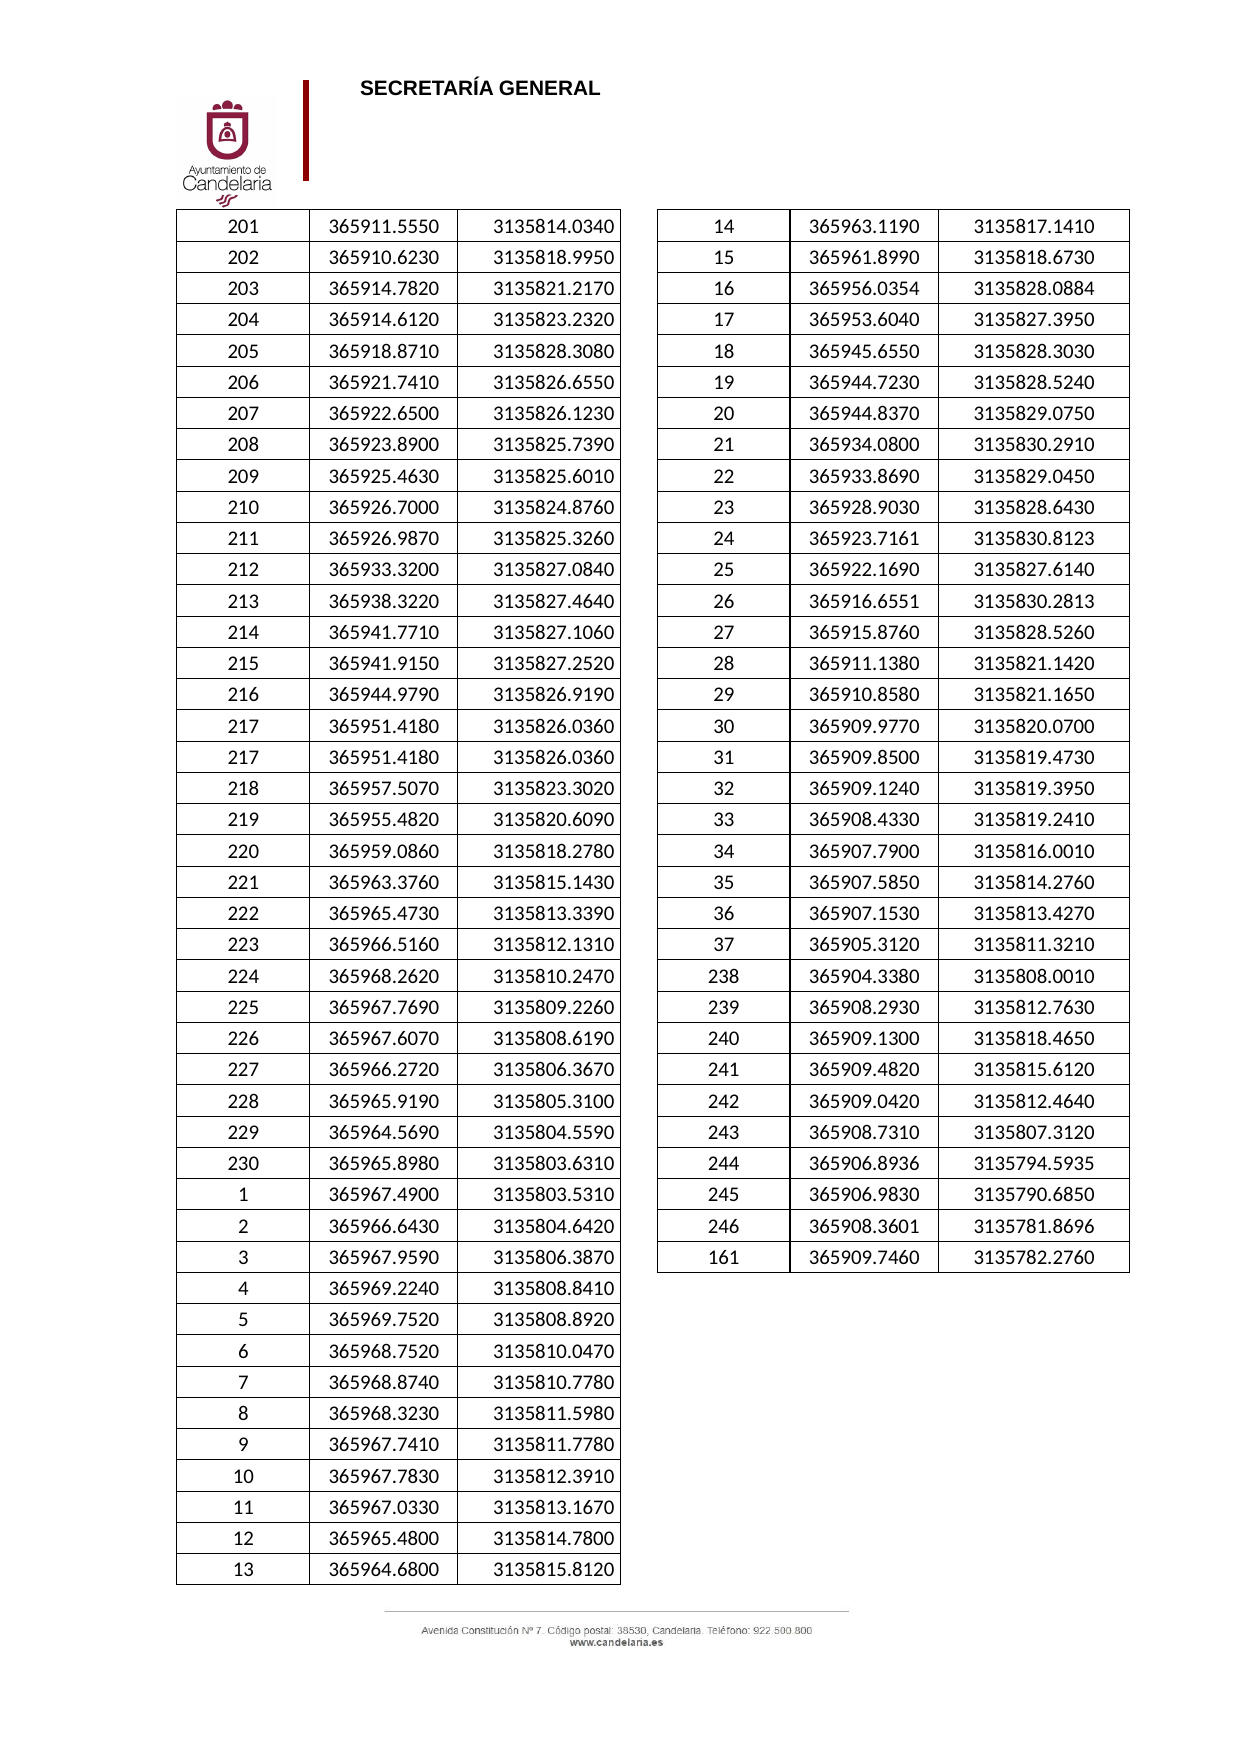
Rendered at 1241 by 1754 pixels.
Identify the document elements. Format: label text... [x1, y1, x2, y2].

table_cell 365967.0330 [310, 1492, 457, 1522]
table_cell 365907.1530 [791, 898, 938, 928]
table_cell 365967.7690 [310, 992, 457, 1022]
table_cell 3135821.1650 [939, 679, 1129, 709]
table_cell 3135827.2520 [458, 648, 620, 678]
table_cell 201 [177, 210, 309, 241]
table_cell 3135829.0450 [939, 460, 1129, 491]
table_cell 220 [177, 835, 309, 866]
table_cell 11 [177, 1492, 309, 1522]
table_cell 365914.7820 [310, 273, 457, 303]
table_cell 3135811.3210 [939, 929, 1129, 959]
table_cell 365907.5850 [791, 867, 938, 897]
table_cell 3135827.1060 [458, 617, 620, 647]
table_cell 365928.9030 [791, 492, 938, 522]
table_cell 4 [177, 1273, 309, 1303]
table_cell 34 [658, 835, 789, 866]
table_cell 21 [658, 429, 789, 459]
table_cell 33 [658, 804, 789, 834]
table_cell 3135830.2910 [939, 429, 1129, 459]
table_cell 217 [177, 742, 309, 772]
table_cell 365909.9770 [791, 710, 938, 741]
table_cell 29 [658, 679, 789, 709]
table_cell 365966.5160 [310, 929, 457, 959]
table_cell 3135808.6190 [458, 1023, 620, 1053]
table_cell 365923.7161 [791, 523, 938, 553]
table_cell 207 [177, 398, 309, 428]
table_cell 365922.1690 [791, 554, 938, 584]
table_cell 3135828.5260 [939, 617, 1129, 647]
table_cell 246 [658, 1210, 789, 1241]
table_cell 365968.3230 [310, 1398, 457, 1428]
table_cell 365906.9830 [791, 1179, 938, 1209]
table_cell 13 [177, 1554, 309, 1584]
table_cell 3135827.3950 [939, 304, 1129, 334]
table_cell 365963.1190 [791, 210, 938, 241]
table_cell 365921.7410 [310, 367, 457, 397]
table_cell 3135814.0340 [458, 210, 620, 241]
table_cell 3135828.0884 [939, 273, 1129, 303]
table_cell 3135807.3120 [939, 1117, 1129, 1147]
table_cell 222 [177, 898, 309, 928]
table_cell 3135808.8410 [458, 1273, 620, 1303]
table_cell 365963.3760 [310, 867, 457, 897]
table_cell 3135819.2410 [939, 804, 1129, 834]
table_cell 3135813.1670 [458, 1492, 620, 1522]
table_cell 212 [177, 554, 309, 584]
table_cell 243 [658, 1117, 789, 1147]
table_cell 35 [658, 867, 789, 897]
table_cell 3135812.1310 [458, 929, 620, 959]
table_cell 1 [177, 1179, 309, 1209]
table_cell 365908.7310 [791, 1117, 938, 1147]
table_cell 3135816.0010 [939, 835, 1129, 866]
table_cell 3135808.0010 [939, 960, 1129, 991]
table_cell 365967.7830 [310, 1460, 457, 1491]
table_cell 365926.9870 [310, 523, 457, 553]
table_cell 18 [658, 335, 789, 366]
table_cell 227 [177, 1054, 309, 1084]
table_cell 37 [658, 929, 789, 959]
table_cell 202 [177, 242, 309, 272]
table_cell 20 [658, 398, 789, 428]
table_cell 228 [177, 1085, 309, 1116]
table_cell 3135781.8696 [939, 1210, 1129, 1241]
table_cell 3135821.1420 [939, 648, 1129, 678]
table_cell 161 [658, 1242, 789, 1272]
table_cell 221 [177, 867, 309, 897]
table_cell 365964.6800 [310, 1554, 457, 1584]
table_cell 6 [177, 1335, 309, 1366]
table_cell 25 [658, 554, 789, 584]
table_cell 365965.4800 [310, 1523, 457, 1553]
table_cell 365922.6500 [310, 398, 457, 428]
table_cell 365944.9790 [310, 679, 457, 709]
table_cell 365961.8990 [791, 242, 938, 272]
table_cell 3135828.3030 [939, 335, 1129, 366]
table_cell 30 [658, 710, 789, 741]
table_cell 208 [177, 429, 309, 459]
table_cell 3135828.6430 [939, 492, 1129, 522]
table_cell 365914.6120 [310, 304, 457, 334]
table_cell 3135794.5935 [939, 1148, 1129, 1178]
table_cell 365965.8980 [310, 1148, 457, 1178]
table_cell 205 [177, 335, 309, 366]
table_cell 365953.6040 [791, 304, 938, 334]
table_cell 3 [177, 1242, 309, 1272]
table_cell 365969.2240 [310, 1273, 457, 1303]
table_cell 3135821.2170 [458, 273, 620, 303]
table_cell 209 [177, 460, 309, 491]
table_cell 3135830.2813 [939, 585, 1129, 616]
table_cell 10 [177, 1460, 309, 1491]
table_cell 365915.8760 [791, 617, 938, 647]
table_cell 3135810.7780 [458, 1367, 620, 1397]
table_cell 365951.4180 [310, 742, 457, 772]
table_cell 365908.4330 [791, 804, 938, 834]
table_cell 3135810.2470 [458, 960, 620, 991]
table_cell 7 [177, 1367, 309, 1397]
table_cell 3135804.5590 [458, 1117, 620, 1147]
table_cell 26 [658, 585, 789, 616]
table_cell 3135806.3670 [458, 1054, 620, 1084]
table_cell 224 [177, 960, 309, 991]
table_cell 3135818.9950 [458, 242, 620, 272]
table_cell 210 [177, 492, 309, 522]
table_cell 3135817.1410 [939, 210, 1129, 241]
table_cell 365916.6551 [791, 585, 938, 616]
table_cell 14 [658, 210, 789, 241]
table_cell 365944.7230 [791, 367, 938, 397]
table_cell 225 [177, 992, 309, 1022]
table_cell 3135829.0750 [939, 398, 1129, 428]
table_cell 5 [177, 1304, 309, 1334]
table_cell 3135827.0840 [458, 554, 620, 584]
table_cell 23 [658, 492, 789, 522]
table_cell 3135819.3950 [939, 773, 1129, 803]
table_cell 22 [658, 460, 789, 491]
table_cell 3135813.3390 [458, 898, 620, 928]
table_cell 244 [658, 1148, 789, 1178]
table_cell 3135818.4650 [939, 1023, 1129, 1053]
table_cell 3135815.1430 [458, 867, 620, 897]
table_cell 3135812.4640 [939, 1085, 1129, 1116]
table_cell 3135826.6550 [458, 367, 620, 397]
table_cell 365955.4820 [310, 804, 457, 834]
table_cell 213 [177, 585, 309, 616]
table_cell 226 [177, 1023, 309, 1053]
table_cell 3135827.4640 [458, 585, 620, 616]
table_cell 223 [177, 929, 309, 959]
table_cell 3135819.4730 [939, 742, 1129, 772]
table_cell 3135824.8760 [458, 492, 620, 522]
table_cell 3135825.7390 [458, 429, 620, 459]
table_cell 3135805.3100 [458, 1085, 620, 1116]
table_cell 3135818.2780 [458, 835, 620, 866]
table_cell 365969.7520 [310, 1304, 457, 1334]
table_cell 3135806.3870 [458, 1242, 620, 1272]
table_cell 365911.5550 [310, 210, 457, 241]
table_cell 365909.7460 [791, 1242, 938, 1272]
table_cell 214 [177, 617, 309, 647]
table_cell 3135823.2320 [458, 304, 620, 334]
table_cell 242 [658, 1085, 789, 1116]
table_cell 365966.2720 [310, 1054, 457, 1084]
table_cell 365909.0420 [791, 1085, 938, 1116]
table_cell 3135825.6010 [458, 460, 620, 491]
table_cell 365910.8580 [791, 679, 938, 709]
table_cell 9 [177, 1429, 309, 1459]
table_cell 3135803.6310 [458, 1148, 620, 1178]
table_cell 8 [177, 1398, 309, 1428]
table_cell 241 [658, 1054, 789, 1084]
table_cell 240 [658, 1023, 789, 1053]
table_cell 365967.6070 [310, 1023, 457, 1053]
table_cell 3135820.0700 [939, 710, 1129, 741]
table_cell 3135812.7630 [939, 992, 1129, 1022]
table_cell 365934.0800 [791, 429, 938, 459]
table_cell 365944.8370 [791, 398, 938, 428]
table_cell 3135823.3020 [458, 773, 620, 803]
table_cell 3135827.6140 [939, 554, 1129, 584]
table_cell 365911.1380 [791, 648, 938, 678]
table_cell 36 [658, 898, 789, 928]
table_cell 365965.4730 [310, 898, 457, 928]
table_cell 365968.7520 [310, 1335, 457, 1366]
table_cell 365966.6430 [310, 1210, 457, 1241]
table_cell 365968.2620 [310, 960, 457, 991]
table_cell 365933.3200 [310, 554, 457, 584]
table_cell 3135818.6730 [939, 242, 1129, 272]
table_cell 3135826.0360 [458, 710, 620, 741]
table_cell 365941.7710 [310, 617, 457, 647]
table_cell 365967.4900 [310, 1179, 457, 1209]
table_cell 3135830.8123 [939, 523, 1129, 553]
table_cell 3135825.3260 [458, 523, 620, 553]
table_cell 216 [177, 679, 309, 709]
table_cell 3135811.5980 [458, 1398, 620, 1428]
table_cell 365908.2930 [791, 992, 938, 1022]
table_cell 238 [658, 960, 789, 991]
table_cell 365941.9150 [310, 648, 457, 678]
table_cell 245 [658, 1179, 789, 1209]
table_cell 27 [658, 617, 789, 647]
table_cell 15 [658, 242, 789, 272]
table_cell 3135790.6850 [939, 1179, 1129, 1209]
table_cell 217 [177, 710, 309, 741]
table_cell 365909.1300 [791, 1023, 938, 1053]
table_cell 365967.9590 [310, 1242, 457, 1272]
table_cell 365967.7410 [310, 1429, 457, 1459]
table_cell 3135812.3910 [458, 1460, 620, 1491]
table_cell 365904.3380 [791, 960, 938, 991]
table_cell 28 [658, 648, 789, 678]
table_cell 206 [177, 367, 309, 397]
table_cell 24 [658, 523, 789, 553]
table_cell 365957.5070 [310, 773, 457, 803]
table_cell 3135803.5310 [458, 1179, 620, 1209]
table_cell 3135828.5240 [939, 367, 1129, 397]
table_cell 3135808.8920 [458, 1304, 620, 1334]
table_cell 365933.8690 [791, 460, 938, 491]
table_cell 3135811.7780 [458, 1429, 620, 1459]
table_cell 17 [658, 304, 789, 334]
table_cell 239 [658, 992, 789, 1022]
table_cell 365959.0860 [310, 835, 457, 866]
table_cell 365925.4630 [310, 460, 457, 491]
table_cell 16 [658, 273, 789, 303]
table_cell 211 [177, 523, 309, 553]
table_cell 365926.7000 [310, 492, 457, 522]
table_cell 31 [658, 742, 789, 772]
table_cell 3135813.4270 [939, 898, 1129, 928]
table_cell 3135828.3080 [458, 335, 620, 366]
table_cell 3135826.9190 [458, 679, 620, 709]
table_cell 3135815.6120 [939, 1054, 1129, 1084]
table_cell 3135782.2760 [939, 1242, 1129, 1272]
table_cell 365909.1240 [791, 773, 938, 803]
table_cell 365909.4820 [791, 1054, 938, 1084]
table_cell 365918.8710 [310, 335, 457, 366]
table_cell 219 [177, 804, 309, 834]
table_cell 32 [658, 773, 789, 803]
table_cell 365906.8936 [791, 1148, 938, 1178]
table_cell 365909.8500 [791, 742, 938, 772]
table_cell 215 [177, 648, 309, 678]
table_cell 365905.3120 [791, 929, 938, 959]
table_cell 365910.6230 [310, 242, 457, 272]
table_cell 365945.6550 [791, 335, 938, 366]
table_cell 365923.8900 [310, 429, 457, 459]
table_cell 229 [177, 1117, 309, 1147]
table_cell 19 [658, 367, 789, 397]
table_cell 3135826.1230 [458, 398, 620, 428]
table_cell 3135815.8120 [458, 1554, 620, 1584]
table_cell 365951.4180 [310, 710, 457, 741]
table_cell 218 [177, 773, 309, 803]
table_cell 12 [177, 1523, 309, 1553]
table_cell 204 [177, 304, 309, 334]
table_cell 365908.3601 [791, 1210, 938, 1241]
table_cell 365964.5690 [310, 1117, 457, 1147]
table_cell 230 [177, 1148, 309, 1178]
table_cell 365965.9190 [310, 1085, 457, 1116]
table_cell 3135810.0470 [458, 1335, 620, 1366]
table_cell 3135826.0360 [458, 742, 620, 772]
table_cell 3135814.2760 [939, 867, 1129, 897]
table_cell 365907.7900 [791, 835, 938, 866]
table_cell 365938.3220 [310, 585, 457, 616]
table_cell 3135804.6420 [458, 1210, 620, 1241]
table_cell 3135820.6090 [458, 804, 620, 834]
table_cell 365968.8740 [310, 1367, 457, 1397]
table_cell 203 [177, 273, 309, 303]
table_cell 3135809.2260 [458, 992, 620, 1022]
table_cell 3135814.7800 [458, 1523, 620, 1553]
table_cell 2 [177, 1210, 309, 1241]
table_cell 365956.0354 [791, 273, 938, 303]
